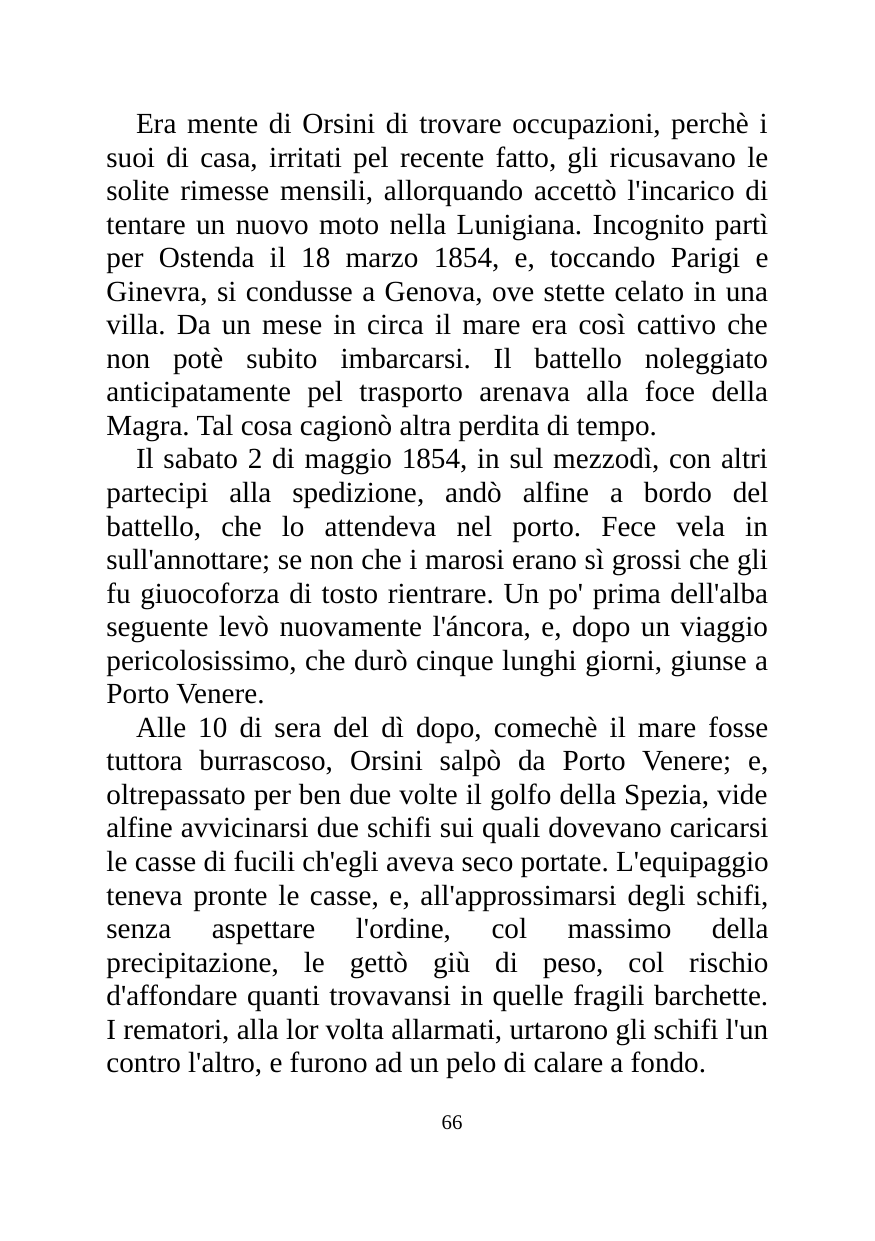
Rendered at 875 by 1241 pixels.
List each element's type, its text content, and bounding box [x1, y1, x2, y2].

text Era mente di Orsini di trovare occupazioni, perchè i suoi di casa, irritati pel recente fatto, gli ricusavano le solite rimesse mensili, allorquando accettò l'incarico di tentare un nuovo moto nella Lunigiana. Incognito partì per Ostenda il 18 marzo 1854, e, toccando Parigi e Ginevra, si condusse a Genova, ove stette celato in una villa. Da un mese in circa il mare era così cattivo che non potè subito imbarcarsi. Il battello noleggiato anticipatamente pel trasporto arenava alla foce della Magra. Tal cosa cagionò altra perdita di tempo. [106, 106, 769, 442]
text Il sabato 2 di maggio 1854, in sul mezzodì, con altri partecipi alla spedizione, andò alfine a bordo del battello, che lo attendeva nel porto. Fece vela in sull'annottare; se non che i marosi erano sì grossi che gli fu giuocoforza di tosto rientrare. Un po' prima dell'alba seguente levò nuovamente l'áncora, e, dopo un viaggio pericolosissimo, che durò cinque lunghi giorni, giunse a Porto Venere. [106, 442, 769, 710]
text Alle 10 di sera del dì dopo, comechè il mare fosse tuttora burrascoso, Orsini salpò da Porto Venere; e, oltrepassato per ben due volte il golfo della Spezia, vide alfine avvicinarsi due schifi sui quali dovevano caricarsi le casse di fucili ch'egli aveva seco portate. L'equipaggio teneva pronte le casse, e, all'approssimarsi degli schifi, senza aspettare l'ordine, col massimo della precipitazione, le gettò giù di peso, col rischio d'affondare quanti trovavansi in quelle fragili barchette. I rematori, alla lor volta allarmati, urtarono gli schifi l'un contro l'altro, e furono ad un pelo di calare a fondo. [106, 710, 769, 1079]
